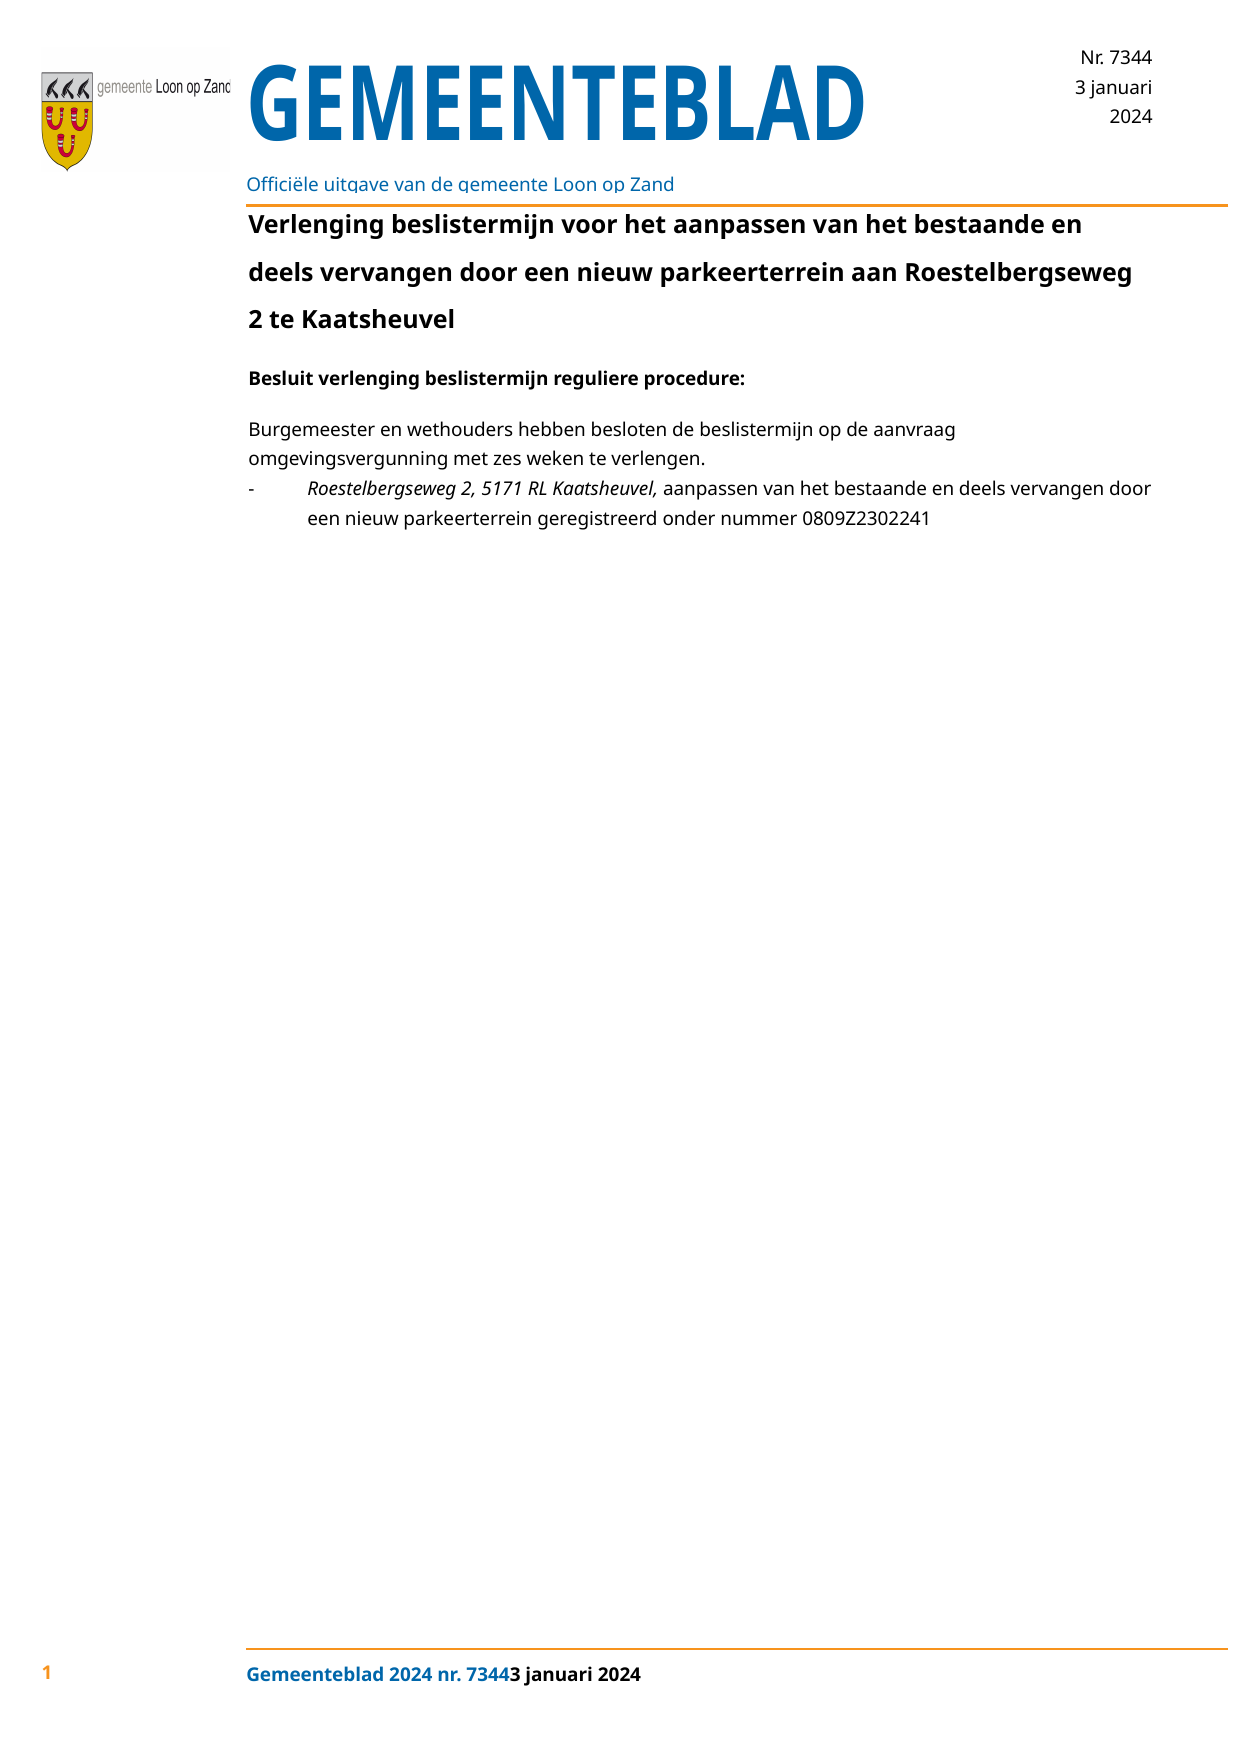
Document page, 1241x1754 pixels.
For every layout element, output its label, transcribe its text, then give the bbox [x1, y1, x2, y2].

list Roestelbergseweg 2, 5171 RL Kaatsheuvel, aanpassen van het bestaande en deels vervangen door een nieuw parkeerterrein geregistreerd onder nummer 0809Z2302241 [248, 475, 1152, 530]
picture [41, 47, 231, 172]
text Burgemeester en wethouders hebben besloten de beslistermijn op de aanvraag omgevingsvergunning met zes weken te verlengen. [248, 416, 1152, 471]
text Verlenging beslistermijn voor het aanpassen van het bestaande en deels vervangen door een nieuw parkeerterrein aan Roestelbergseweg 2 te Kaatsheuvel [248, 207, 1152, 336]
text Besluit verlenging beslistermijn reguliere procedure: [248, 366, 1152, 391]
